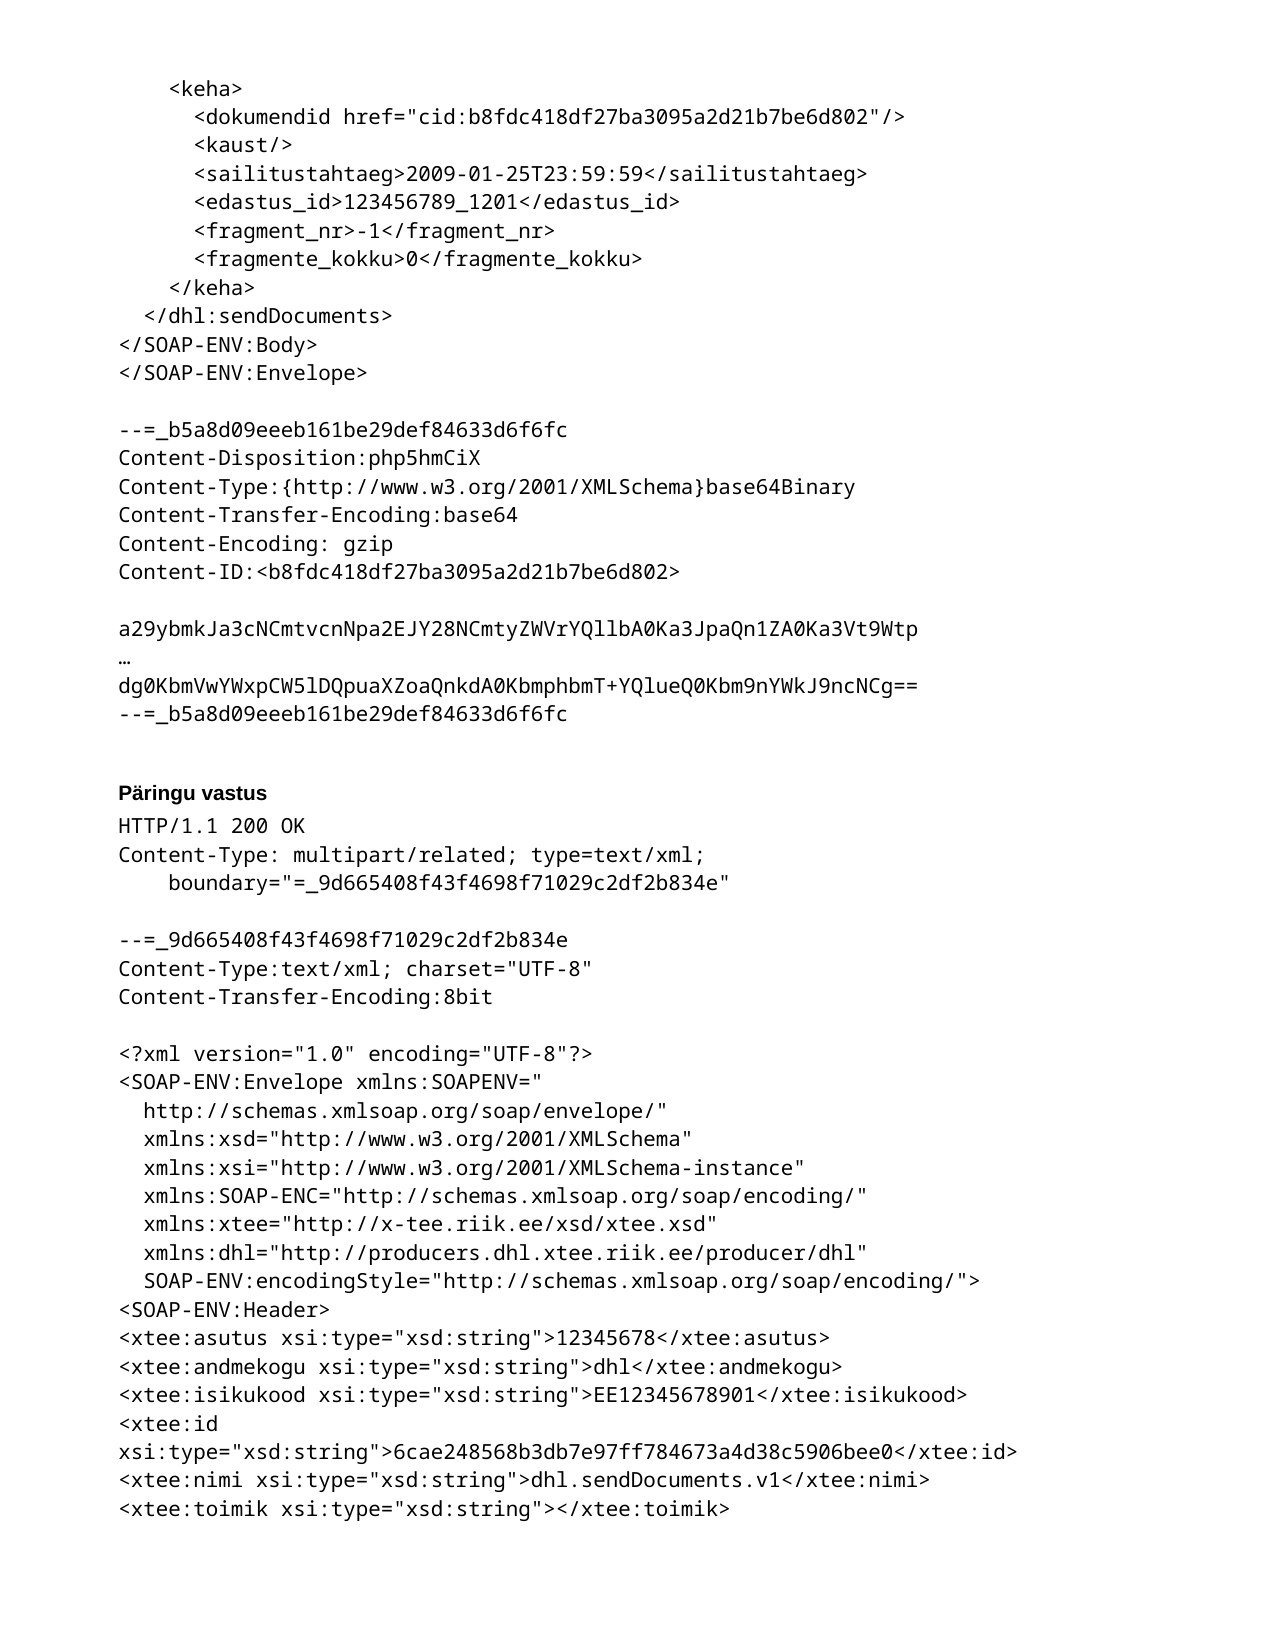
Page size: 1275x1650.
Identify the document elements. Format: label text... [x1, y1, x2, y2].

text <SOAP-ENV:Header> [118, 1295, 1157, 1323]
text Content-Transfer-Encoding:8bit [118, 982, 1157, 1011]
text <?xml version="1.0" encoding="UTF-8"?> [118, 1039, 1157, 1067]
text http://schemas.xmlsoap.org/soap/envelope/" [118, 1096, 1157, 1124]
text Content-Type:text/xml; charset="UTF-8" [118, 954, 1157, 982]
text <sailitustahtaeg>2009-01-25T23:59:59</sailitustahtaeg> [118, 159, 1157, 187]
text </dhl:sendDocuments> [118, 301, 1157, 330]
text <SOAP-ENV:Envelope xmlns:SOAPENV=" [118, 1067, 1157, 1096]
text Content-Encoding: gzip [118, 529, 1157, 557]
text Content-ID:<b8fdc418df27ba3095a2d21b7be6d802> [118, 557, 1157, 586]
text --=_b5a8d09eeeb161be29def84633d6f6fc [118, 699, 1157, 728]
text Content-Transfer-Encoding:base64 [118, 500, 1157, 529]
text xmlns:dhl="http://producers.dhl.xtee.riik.ee/producer/dhl" [118, 1238, 1157, 1266]
text xmlns:xtee="http://x-tee.riik.ee/xsd/xtee.xsd" [118, 1209, 1157, 1238]
text <kaust/> [118, 131, 1157, 159]
text </SOAP-ENV:Body> [118, 330, 1157, 358]
text <dokumendid href="cid:b8fdc418df27ba3095a2d21b7be6d802"/> [118, 102, 1157, 131]
text <xtee:isikukood xsi:type="xsd:string">EE12345678901</xtee:isikukood> [118, 1380, 1157, 1409]
text … [118, 642, 1157, 671]
text Content-Type: multipart/related; type=text/xml; [118, 840, 1157, 868]
subtitle Päringu vastus [118, 781, 1157, 805]
text <fragmente_kokku>0</fragmente_kokku> [118, 244, 1157, 273]
text Content-Type:{http://www.w3.org/2001/XMLSchema}base64Binary [118, 472, 1157, 500]
text <xtee:toimik xsi:type="xsd:string"></xtee:toimik> [118, 1494, 1157, 1522]
text <fragment_nr>-1</fragment_nr> [118, 216, 1157, 244]
text <keha> [118, 74, 1157, 102]
text <xtee:andmekogu xsi:type="xsd:string">dhl</xtee:andmekogu> [118, 1352, 1157, 1380]
text </keha> [118, 273, 1157, 301]
text --=_b5a8d09eeeb161be29def84633d6f6fc [118, 415, 1157, 443]
text <xtee:asutus xsi:type="xsd:string">12345678</xtee:asutus> [118, 1323, 1157, 1352]
text xsi:type="xsd:string">6cae248568b3db7e97ff784673a4d38c5906bee0</xtee:id> [118, 1437, 1157, 1466]
text --=_9d665408f43f4698f71029c2df2b834e [118, 925, 1157, 954]
text Content-Disposition:php5hmCiX [118, 443, 1157, 472]
text <xtee:nimi xsi:type="xsd:string">dhl.sendDocuments.v1</xtee:nimi> [118, 1466, 1157, 1494]
text xmlns:SOAP-ENC="http://schemas.xmlsoap.org/soap/encoding/" [118, 1181, 1157, 1209]
text dg0KbmVwYWxpCW5lDQpuaXZoaQnkdA0KbmphbmT+YQlueQ0Kbm9nYWkJ9ncNCg== [118, 671, 1157, 699]
text SOAP-ENV:encodingStyle="http://schemas.xmlsoap.org/soap/encoding/"> [118, 1266, 1157, 1295]
text HTTP/1.1 200 OK [118, 811, 1157, 840]
text <edastus_id>123456789_1201</edastus_id> [118, 187, 1157, 216]
text xmlns:xsd="http://www.w3.org/2001/XMLSchema" [118, 1124, 1157, 1153]
text xmlns:xsi="http://www.w3.org/2001/XMLSchema-instance" [118, 1153, 1157, 1181]
text </SOAP-ENV:Envelope> [118, 358, 1157, 387]
text <xtee:id [118, 1409, 1157, 1437]
text boundary="=_9d665408f43f4698f71029c2df2b834e" [118, 868, 1157, 897]
text a29ybmkJa3cNCmtvcnNpa2EJY28NCmtyZWVrYQllbA0Ka3JpaQn1ZA0Ka3Vt9Wtp [118, 614, 1157, 642]
